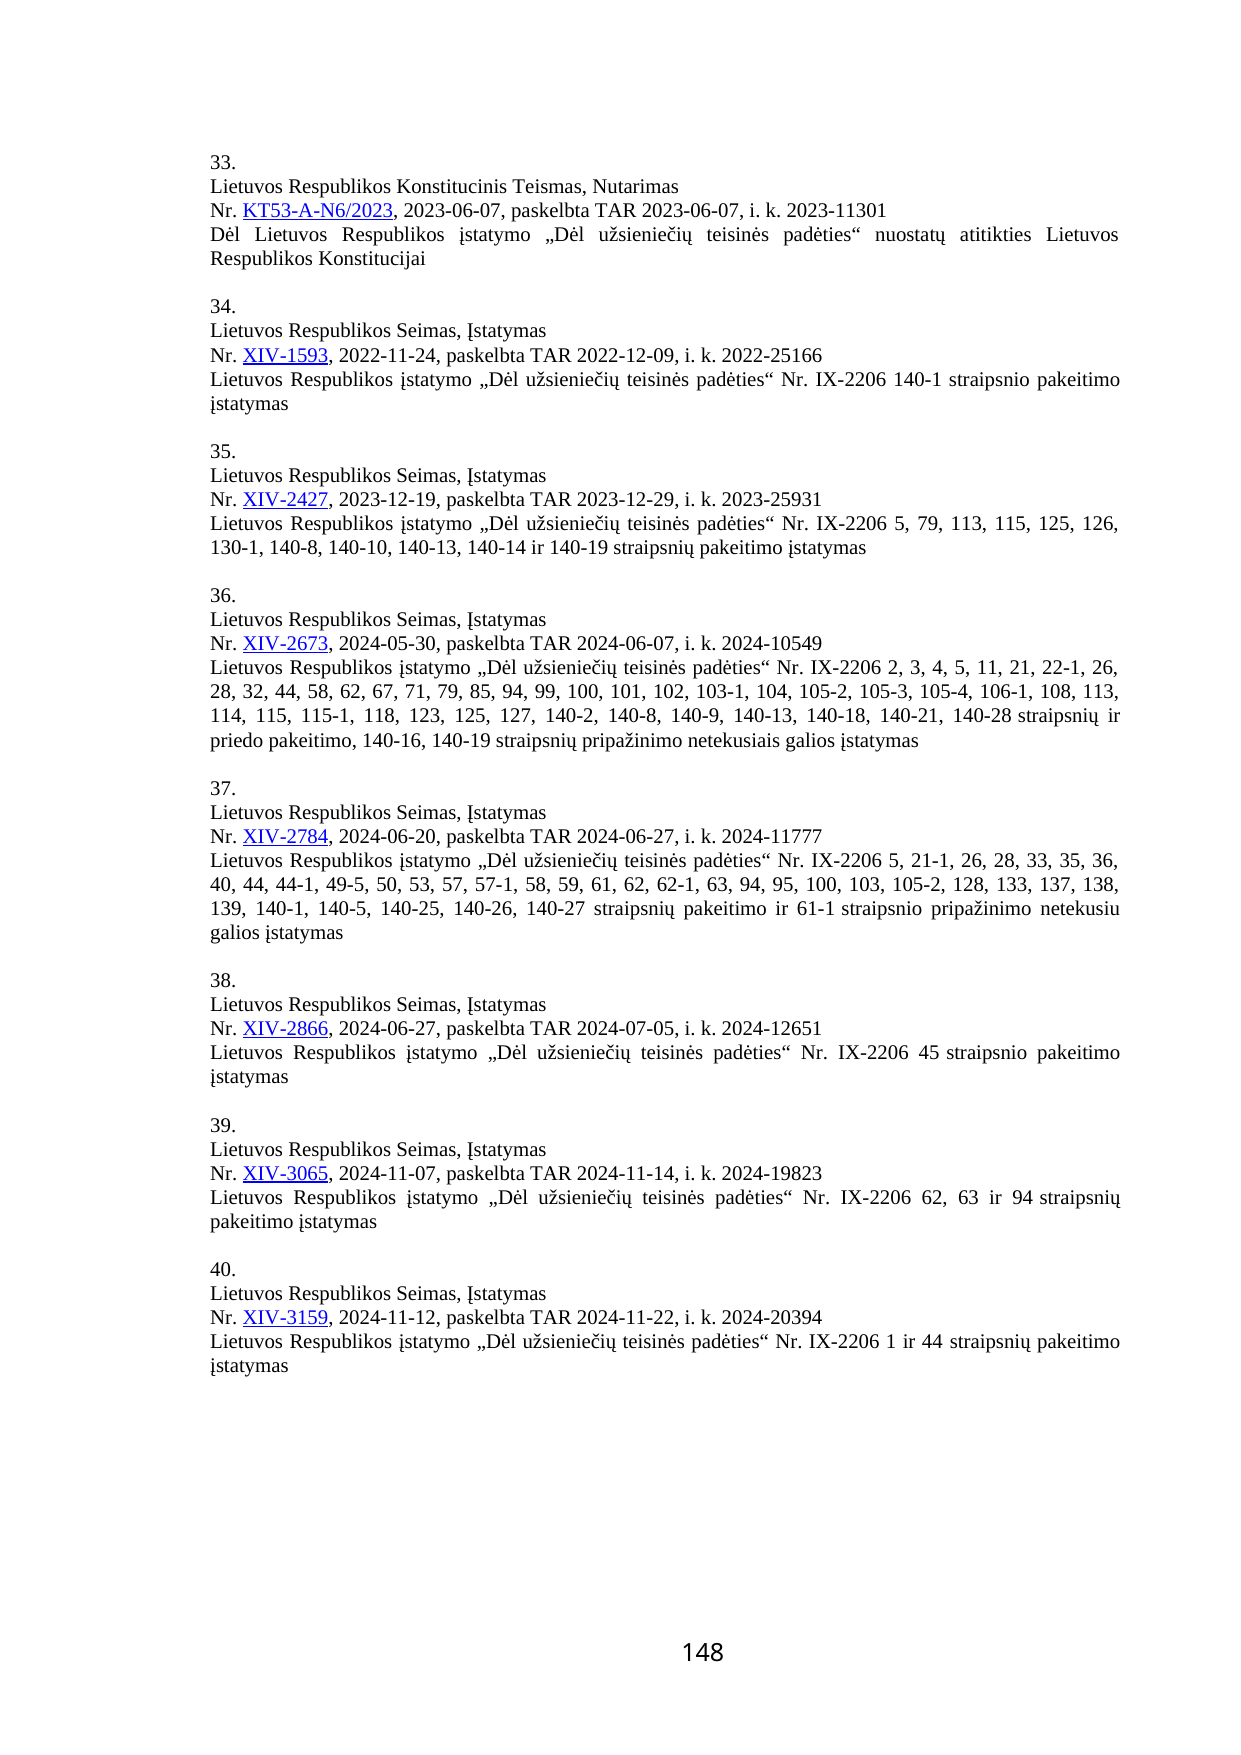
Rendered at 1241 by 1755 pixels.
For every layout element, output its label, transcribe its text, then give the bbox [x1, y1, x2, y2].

text 40. [210, 1257, 1120, 1281]
text Lietuvos Respublikos Seimas, Įstatymas [210, 1137, 1120, 1161]
text Nr. XIV-2784, 2024-06-20, paskelbta TAR 2024-06-27, i. k. 2024-11777 [210, 824, 1120, 848]
text Nr. XIV-3065, 2024-11-07, paskelbta TAR 2024-11-14, i. k. 2024-19823 [210, 1161, 1120, 1185]
text Dėl Lietuvos Respublikos įstatymo „Dėl užsieniečių teisinės padėties“ nuostatų atitikties Lietuvos Respublikos Konstitucijai [210, 222, 1120, 270]
text Lietuvos Respublikos įstatymo „Dėl užsieniečių teisinės padėties“ Nr. IX-2206 5, 79, 113, 115, 125, 126, 130-1, 140-8, 140-10, 140-13, 140-14 ir 140-19 straipsnių pakeitimo įstatymas [210, 511, 1120, 559]
text Nr. XIV-2673, 2024-05-30, paskelbta TAR 2024-06-07, i. k. 2024-10549 [210, 631, 1120, 655]
text Lietuvos Respublikos įstatymo „Dėl užsieniečių teisinės padėties“ Nr. IX-2206 45 straipsnio pakeitimo įstatymas [210, 1040, 1120, 1088]
text Lietuvos Respublikos įstatymo „Dėl užsieniečių teisinės padėties“ Nr. IX-2206 5, 21-1, 26, 28, 33, 35, 36, 40, 44, 44-1, 49-5, 50, 53, 57, 57-1, 58, 59, 61, 62, 62-1, 63, 94, 95, 100, 103, 105-2, 128, 133, 137, 138, 139, 140-1, 140-5, 140-25, 140-26, 140-27 straipsnių pakeitimo ir 61-1 straipsnio pripažinimo netekusiu galios įstatymas [210, 848, 1120, 944]
text 36. [210, 583, 1120, 607]
text 39. [210, 1112, 1120, 1137]
text Lietuvos Respublikos įstatymo „Dėl užsieniečių teisinės padėties“ Nr. IX-2206 62, 63 ir 94 straipsnių pakeitimo įstatymas [210, 1185, 1120, 1233]
text Lietuvos Respublikos įstatymo „Dėl užsieniečių teisinės padėties“ Nr. IX-2206 1 ir 44 straipsnių pakeitimo įstatymas [210, 1329, 1120, 1377]
text Lietuvos Respublikos Seimas, Įstatymas [210, 992, 1120, 1016]
text Lietuvos Respublikos įstatymo „Dėl užsieniečių teisinės padėties“ Nr. IX-2206 2, 3, 4, 5, 11, 21, 22-1, 26, 28, 32, 44, 58, 62, 67, 71, 79, 85, 94, 99, 100, 101, 102, 103-1, 104, 105-2, 105-3, 105-4, 106-1, 108, 113, 114, 115, 115-1, 118, 123, 125, 127, 140-2, 140-8, 140-9, 140-13, 140-18, 140-21, 140-28 straipsnių ir priedo pakeitimo, 140-16, 140-19 straipsnių pripažinimo netekusiais galios įstatymas [210, 655, 1120, 752]
text Lietuvos Respublikos Konstitucinis Teismas, Nutarimas [210, 174, 1120, 198]
text Lietuvos Respublikos Seimas, Įstatymas [210, 318, 1120, 342]
text Lietuvos Respublikos Seimas, Įstatymas [210, 607, 1120, 631]
text 34. [210, 294, 1120, 318]
text Lietuvos Respublikos Seimas, Įstatymas [210, 463, 1120, 487]
text 33. [210, 150, 1120, 174]
text Lietuvos Respublikos Seimas, Įstatymas [210, 1281, 1120, 1305]
text Lietuvos Respublikos Seimas, Įstatymas [210, 800, 1120, 824]
text 35. [210, 439, 1120, 463]
text 38. [210, 968, 1120, 992]
text Nr. XIV-1593, 2022-11-24, paskelbta TAR 2022-12-09, i. k. 2022-25166 [210, 342, 1120, 367]
text Nr. XIV-2427, 2023-12-19, paskelbta TAR 2023-12-29, i. k. 2023-25931 [210, 487, 1120, 511]
text Nr. KT53-A-N6/2023, 2023-06-07, paskelbta TAR 2023-06-07, i. k. 2023-11301 [210, 198, 1120, 222]
text Nr. XIV-3159, 2024-11-12, paskelbta TAR 2024-11-22, i. k. 2024-20394 [210, 1305, 1120, 1329]
text Nr. XIV-2866, 2024-06-27, paskelbta TAR 2024-07-05, i. k. 2024-12651 [210, 1016, 1120, 1040]
text Lietuvos Respublikos įstatymo „Dėl užsieniečių teisinės padėties“ Nr. IX-2206 140-1 straipsnio pakeitimo įstatymas [210, 367, 1120, 415]
text 37. [210, 776, 1120, 800]
